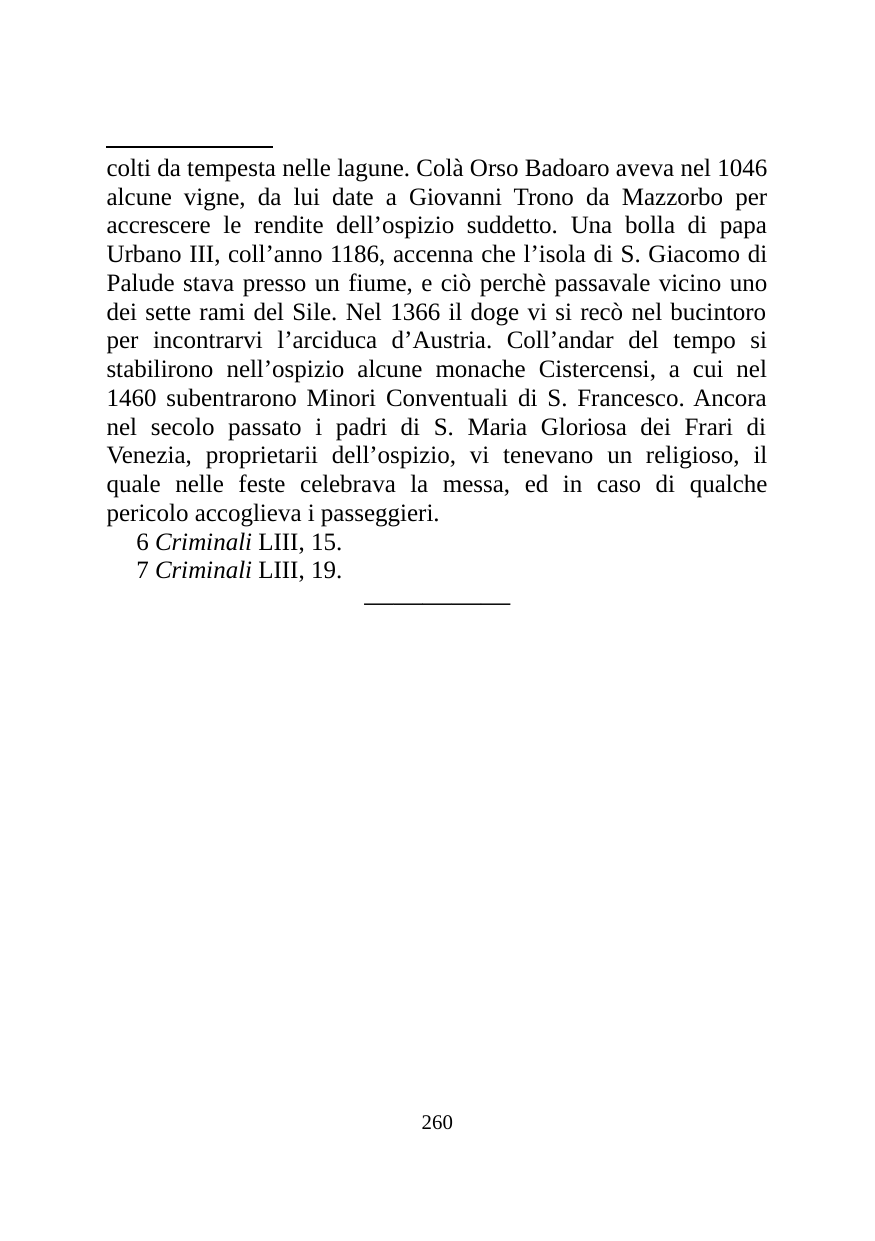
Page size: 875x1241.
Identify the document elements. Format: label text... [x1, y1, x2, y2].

text Criminali LIII, 15. [106, 527, 768, 555]
text colti da tempesta nelle lagune. Colà Orso Badoaro aveva nel 1046 alcune vigne, da lui date a Giovanni Trono da Mazzorbo per accrescere le rendite dell’ospizio suddetto. Una bolla di papa Urbano III, coll’anno 1186, accenna che l’isola di S. Giacomo di Palude stava presso un fiume, e ciò perchè passavale vicino uno dei sette rami del Sile. Nel 1366 il doge vi si recò nel bucintoro per incontrarvi l’arciduca d’Austria. Coll’andar del tempo si stabilirono nell’ospizio alcune monache Cistercensi, a cui nel 1460 subentrarono Minori Conventuali di S. Francesco. Ancora nel secolo passato i padri di S. Maria Gloriosa dei Frari di Venezia, proprietarii dell’ospizio, vi tenevano un religioso, il quale nelle feste celebrava la messa, ed in caso di qualche pericolo accoglieva i passeggieri. [106, 153, 768, 527]
subtitle ――――― [106, 584, 768, 618]
text Criminali LIII, 19. [106, 555, 768, 584]
